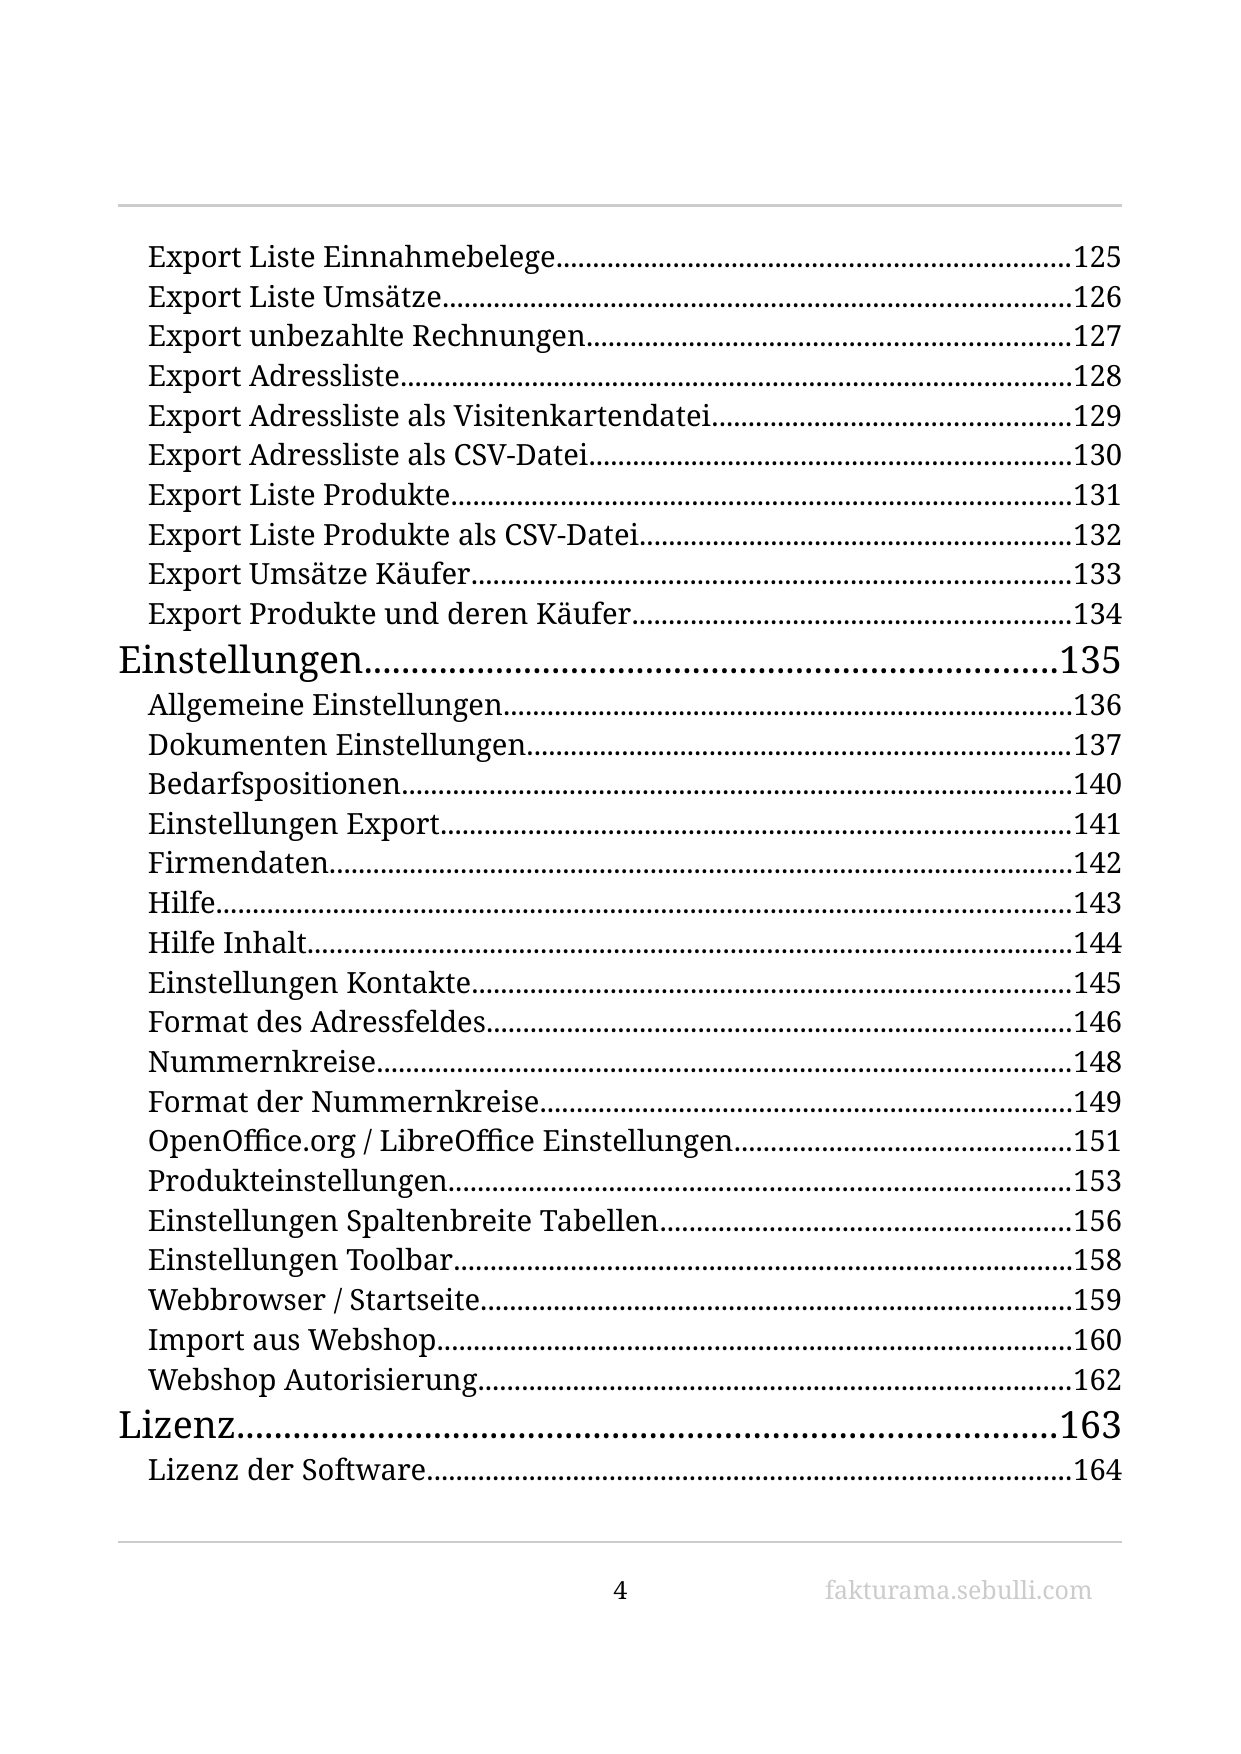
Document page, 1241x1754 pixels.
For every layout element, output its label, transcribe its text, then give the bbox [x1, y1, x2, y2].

text Export Liste Produkte als CSV-Datei 132 [148, 514, 1122, 554]
text Webbrowser / Startseite 159 [148, 1279, 1122, 1319]
text Export Adressliste als Visitenkartendatei 129 [148, 395, 1122, 434]
text Lizenz der Software 164 [148, 1449, 1122, 1489]
text Format der Nummernkreise 149 [148, 1081, 1122, 1121]
text Export Liste Produkte 131 [148, 474, 1122, 514]
text Produkteinstellungen 153 [148, 1160, 1122, 1200]
text Einstellungen Spaltenbreite Tabellen 156 [148, 1200, 1122, 1240]
text Webshop Autorisierung 162 [148, 1359, 1122, 1398]
text Export Adressliste 128 [148, 355, 1122, 395]
text Hilfe 143 [148, 882, 1122, 922]
text Nummernkreise 148 [148, 1041, 1122, 1081]
text Lizenz 163 [118, 1398, 1122, 1449]
text Format des Adressfeldes 146 [148, 1002, 1122, 1041]
text Dokumenten Einstellungen 137 [148, 724, 1122, 763]
text Einstellungen Kontakte 145 [148, 962, 1122, 1002]
text Export Adressliste als CSV-Datei 130 [148, 434, 1122, 474]
text Import aus Webshop 160 [148, 1319, 1122, 1359]
text Hilfe Inhalt 144 [148, 922, 1122, 962]
text Export unbezahlte Rechnungen 127 [148, 316, 1122, 355]
text OpenOffice.org / LibreOffice Einstellungen 151 [148, 1121, 1122, 1160]
text Einstellungen 135 [118, 633, 1122, 684]
text Firmendaten 142 [148, 843, 1122, 882]
text Export Produkte und deren Käufer 134 [148, 593, 1122, 633]
text Bedarfspositionen 140 [148, 763, 1122, 803]
text Export Liste Umsätze 126 [148, 276, 1122, 316]
text Export Liste Einnahmebelege 125 [148, 236, 1122, 276]
text Einstellungen Export 141 [148, 803, 1122, 843]
text Einstellungen Toolbar 158 [148, 1240, 1122, 1279]
text Export Umsätze Käufer 133 [148, 554, 1122, 593]
text Allgemeine Einstellungen 136 [148, 684, 1122, 724]
